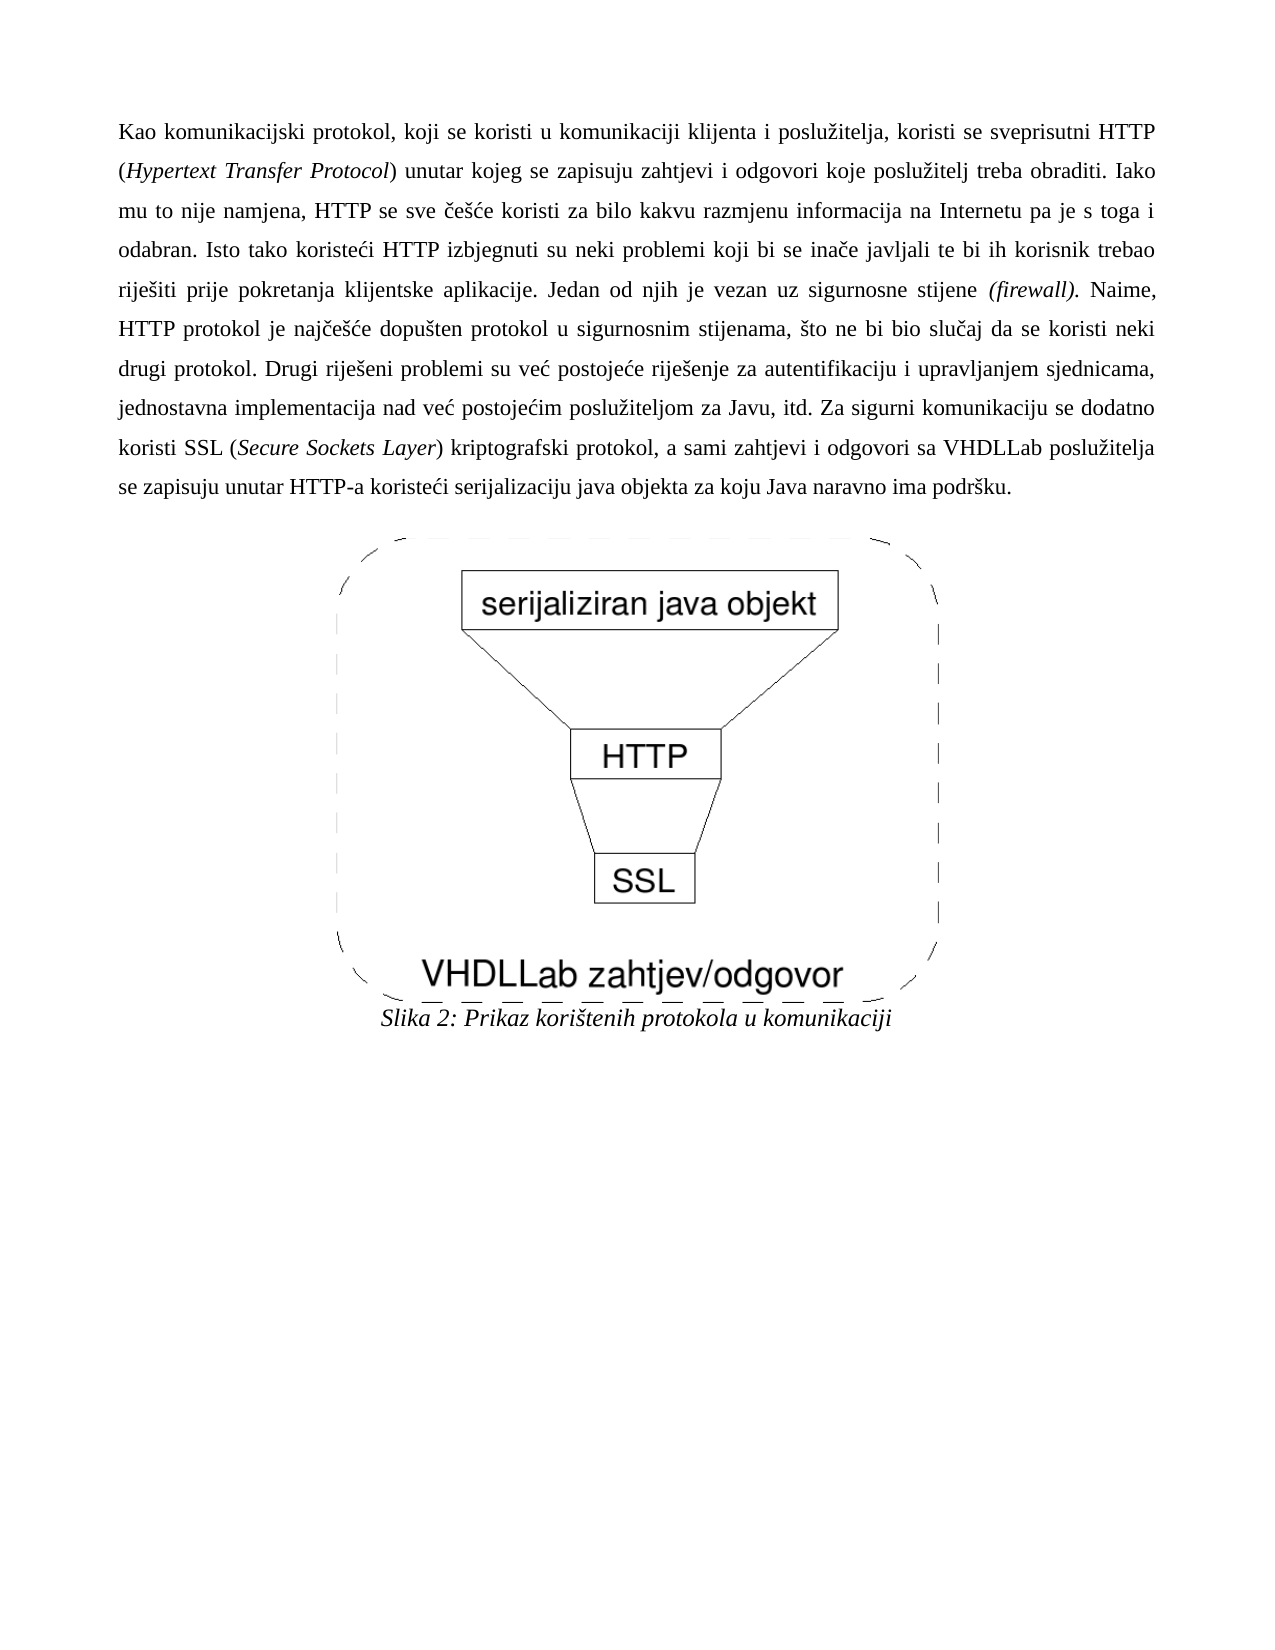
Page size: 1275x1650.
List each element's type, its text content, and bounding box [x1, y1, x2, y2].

text Slika 2: Prikaz korištenih protokola u komunikaciji [337, 1003, 938, 1032]
picture [336, 538, 939, 1003]
text Kao komunikacijski protokol, koji se koristi u komunikaciji klijenta i poslužitelja, koristi se sveprisutni HTTP (Hypertext Transfer Protocol) unutar kojeg se zapisuju zahtjevi i odgovori koje poslužitelj treba obraditi. Iako mu to nije namjena, HTTP se sve češće koristi za bilo kakvu razmjenu informacija na Internetu pa je s toga i odabran. Isto tako koristeći HTTP izbjegnuti su neki problemi koji bi se inače javljali te bi ih korisnik trebao riješiti prije pokretanja klijentske aplikacije. Jedan od njih je vezan uz sigurnosne stijene (firewall). Naime, HTTP protokol je najčešće dopušten protokol u sigurnosnim stijenama, što ne bi bio slučaj da se koristi neki drugi protokol. Drugi riješeni problemi su već postojeće riješenje za autentifikaciju i upravljanjem sjednicama, jednostavna implementacija nad već postojećim poslužiteljom za Javu, itd. Za sigurni komunikaciju se dodatno koristi SSL (Secure Sockets Layer) kriptografski protokol, a sami zahtjevi i odgovori sa VHDLLab poslužitelja se zapisuju unutar HTTP-a koristeći serijalizaciju java objekta za koju Java naravno ima podršku. [118, 118, 1157, 500]
